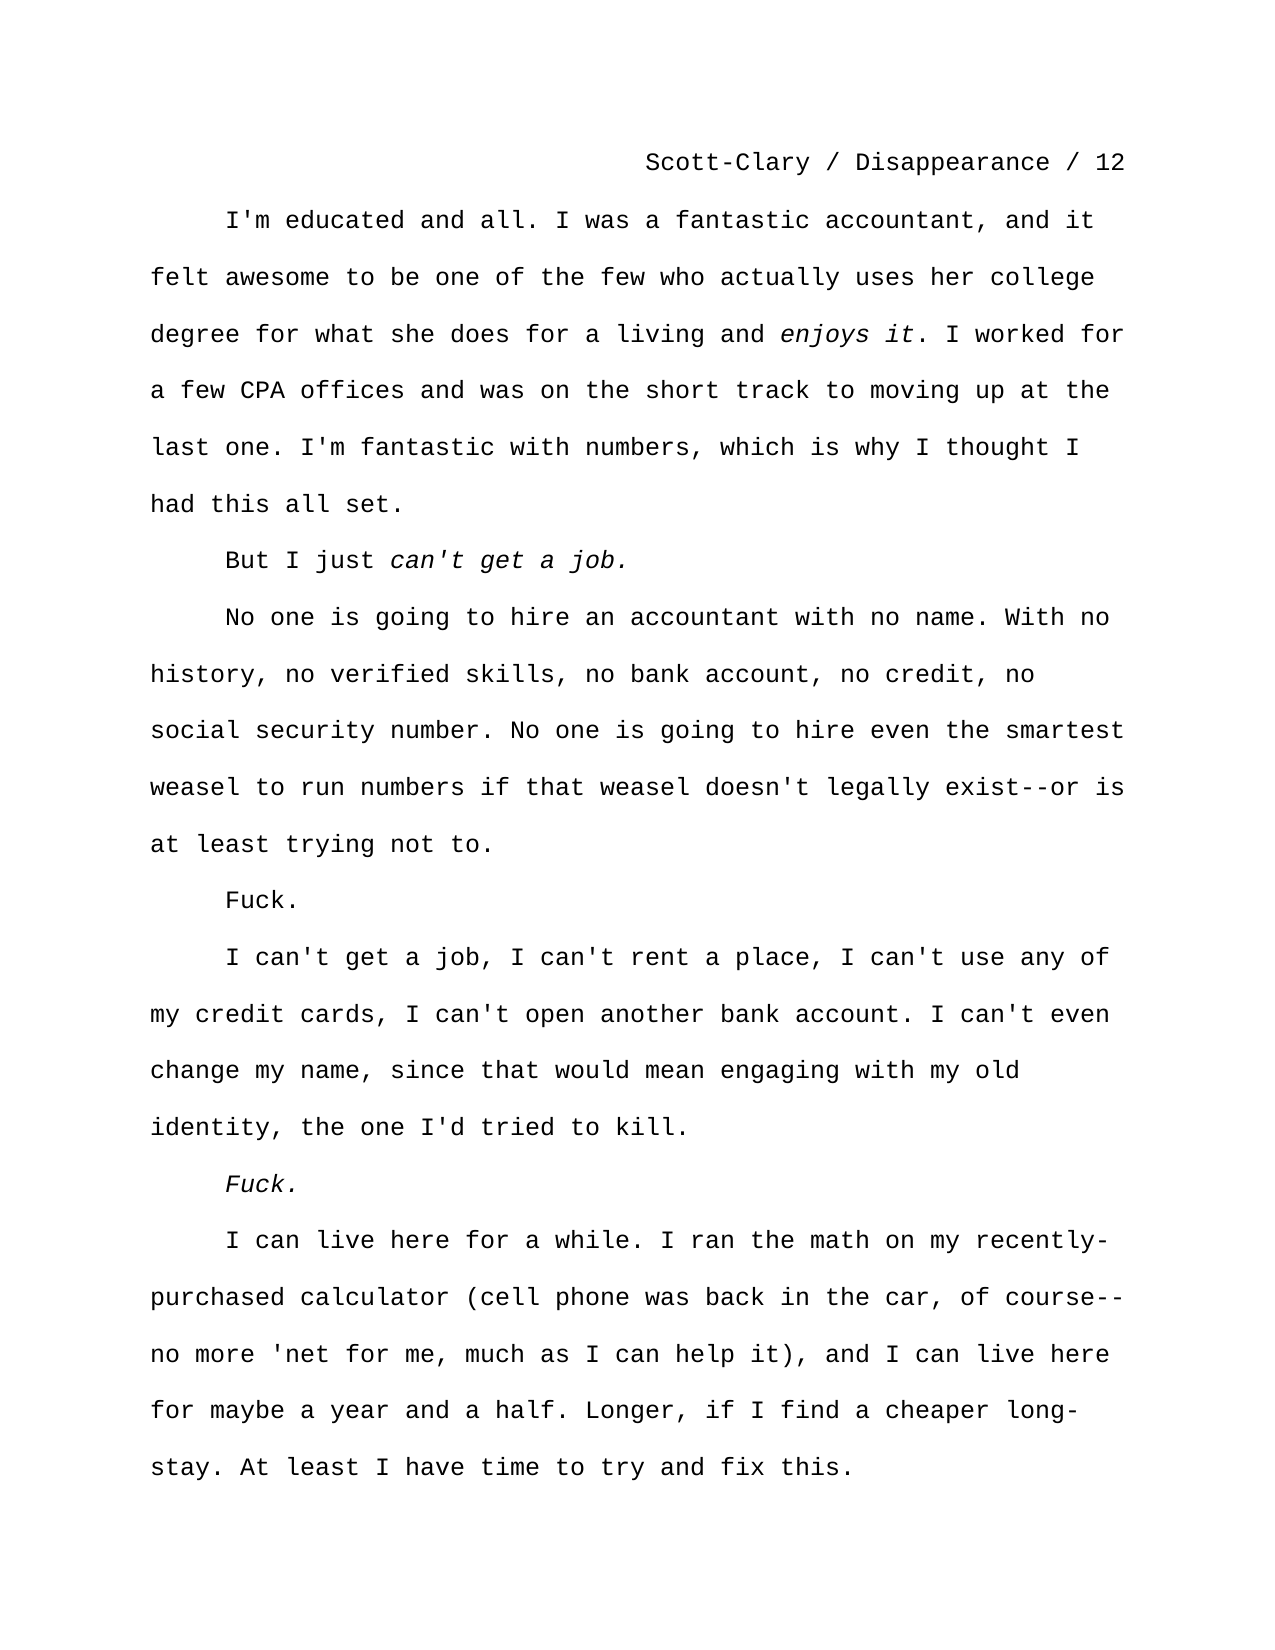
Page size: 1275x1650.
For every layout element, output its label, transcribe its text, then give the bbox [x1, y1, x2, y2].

text Fuck. [150, 888, 1125, 916]
text I can't get a job, I can't rent a place, I can't use any of my credit cards, I can't open another bank account. I can't even change my name, since that would mean engaging with my old identity, the one I'd tried to kill. [150, 944, 1125, 1143]
text I'm educated and all. I was a fantastic accountant, and it felt awesome to be one of the few who actually uses her college degree for what she does for a living and enjoys it. I worked for a few CPA offices and was on the short track to moving up at the last one. I'm fantastic with numbers, which is why I thought I had this all set. [150, 208, 1125, 519]
text Fuck. [150, 1171, 1125, 1199]
text But I just can't get a job. [150, 548, 1125, 576]
text No one is going to hire an accountant with no name. With no history, no verified skills, no bank account, no credit, no social security number. No one is going to hire even the smartest weasel to run numbers if that weasel doesn't legally exist--or is at least trying not to. [150, 604, 1125, 859]
text I can live here for a while. I ran the math on my recently-purchased calculator (cell phone was back in the car, of course--no more 'net for me, much as I can help it), and I can live here for maybe a year and a half. Longer, if I find a cheaper long-stay. At least I have time to try and fix this. [150, 1228, 1125, 1483]
